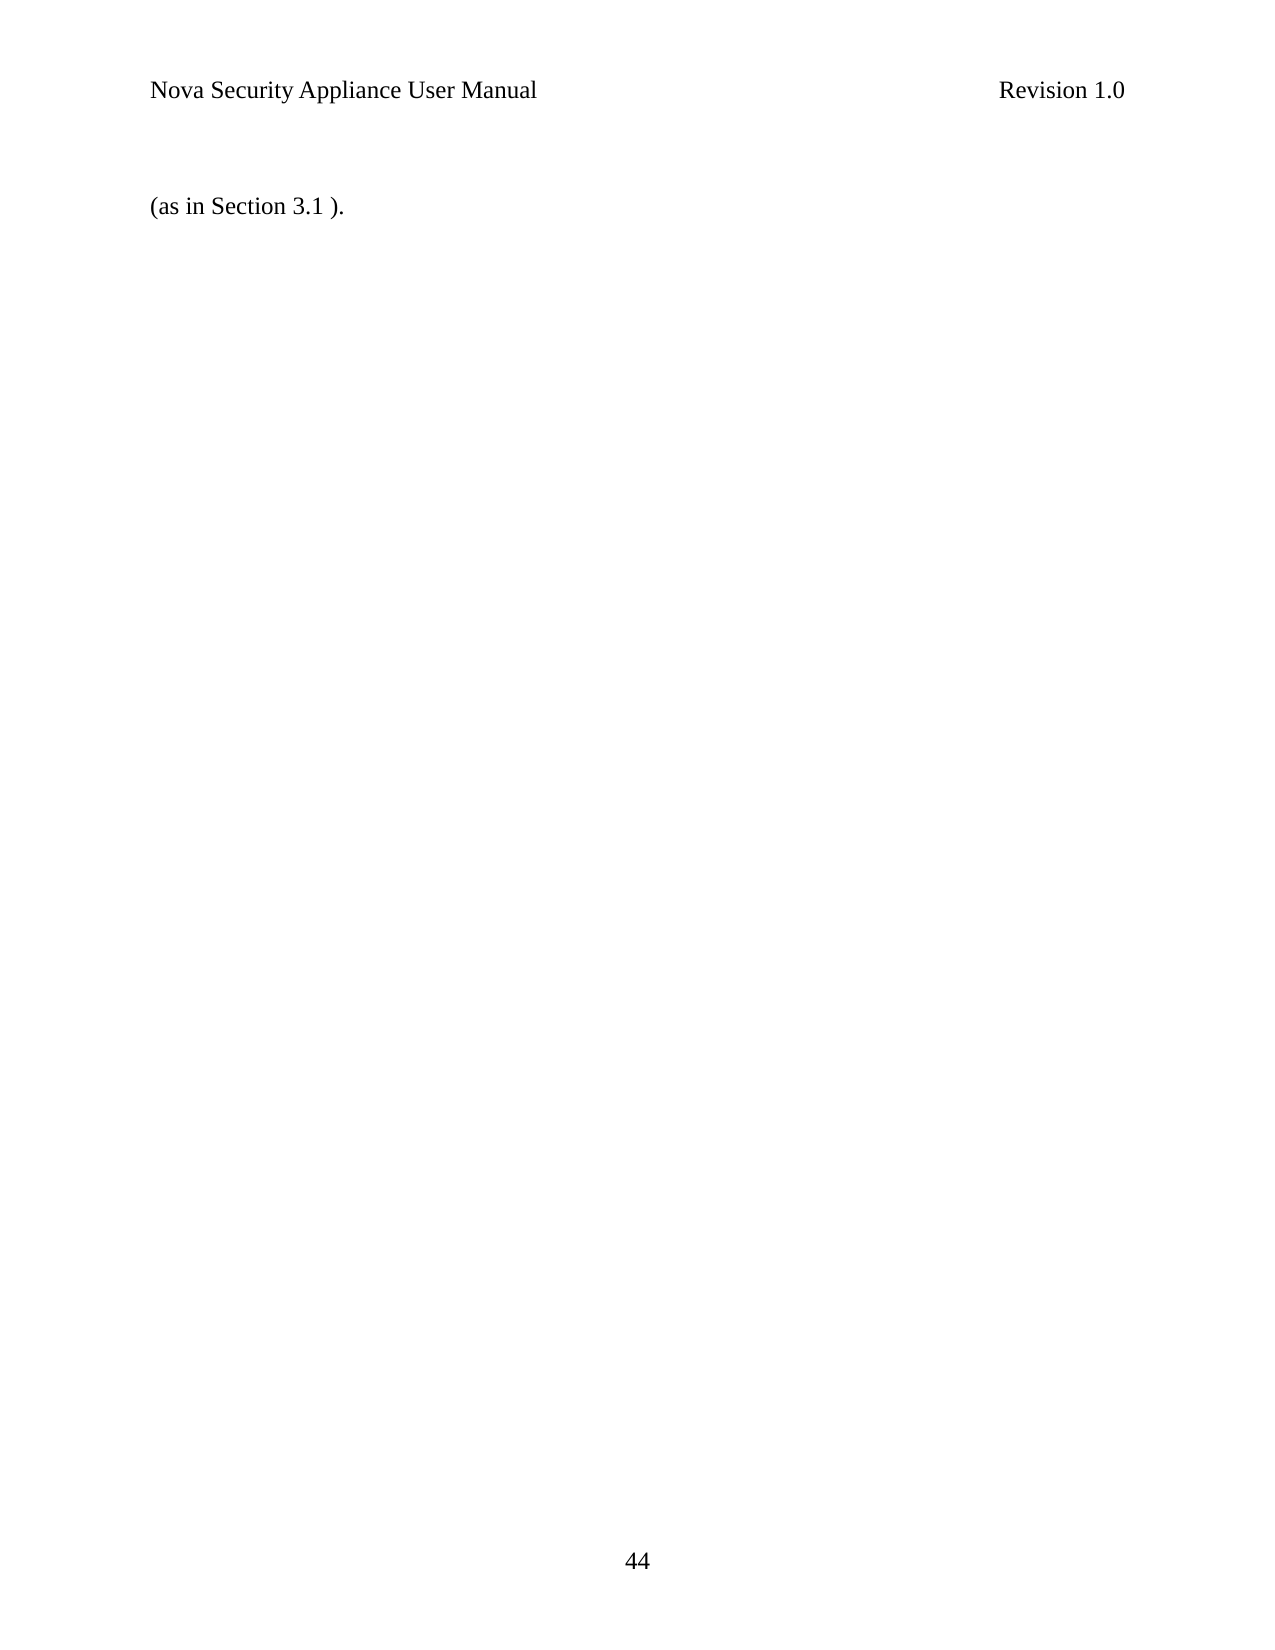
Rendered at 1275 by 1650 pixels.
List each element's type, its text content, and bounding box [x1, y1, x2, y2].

text (as in Section 3.1). [150, 191, 1125, 219]
